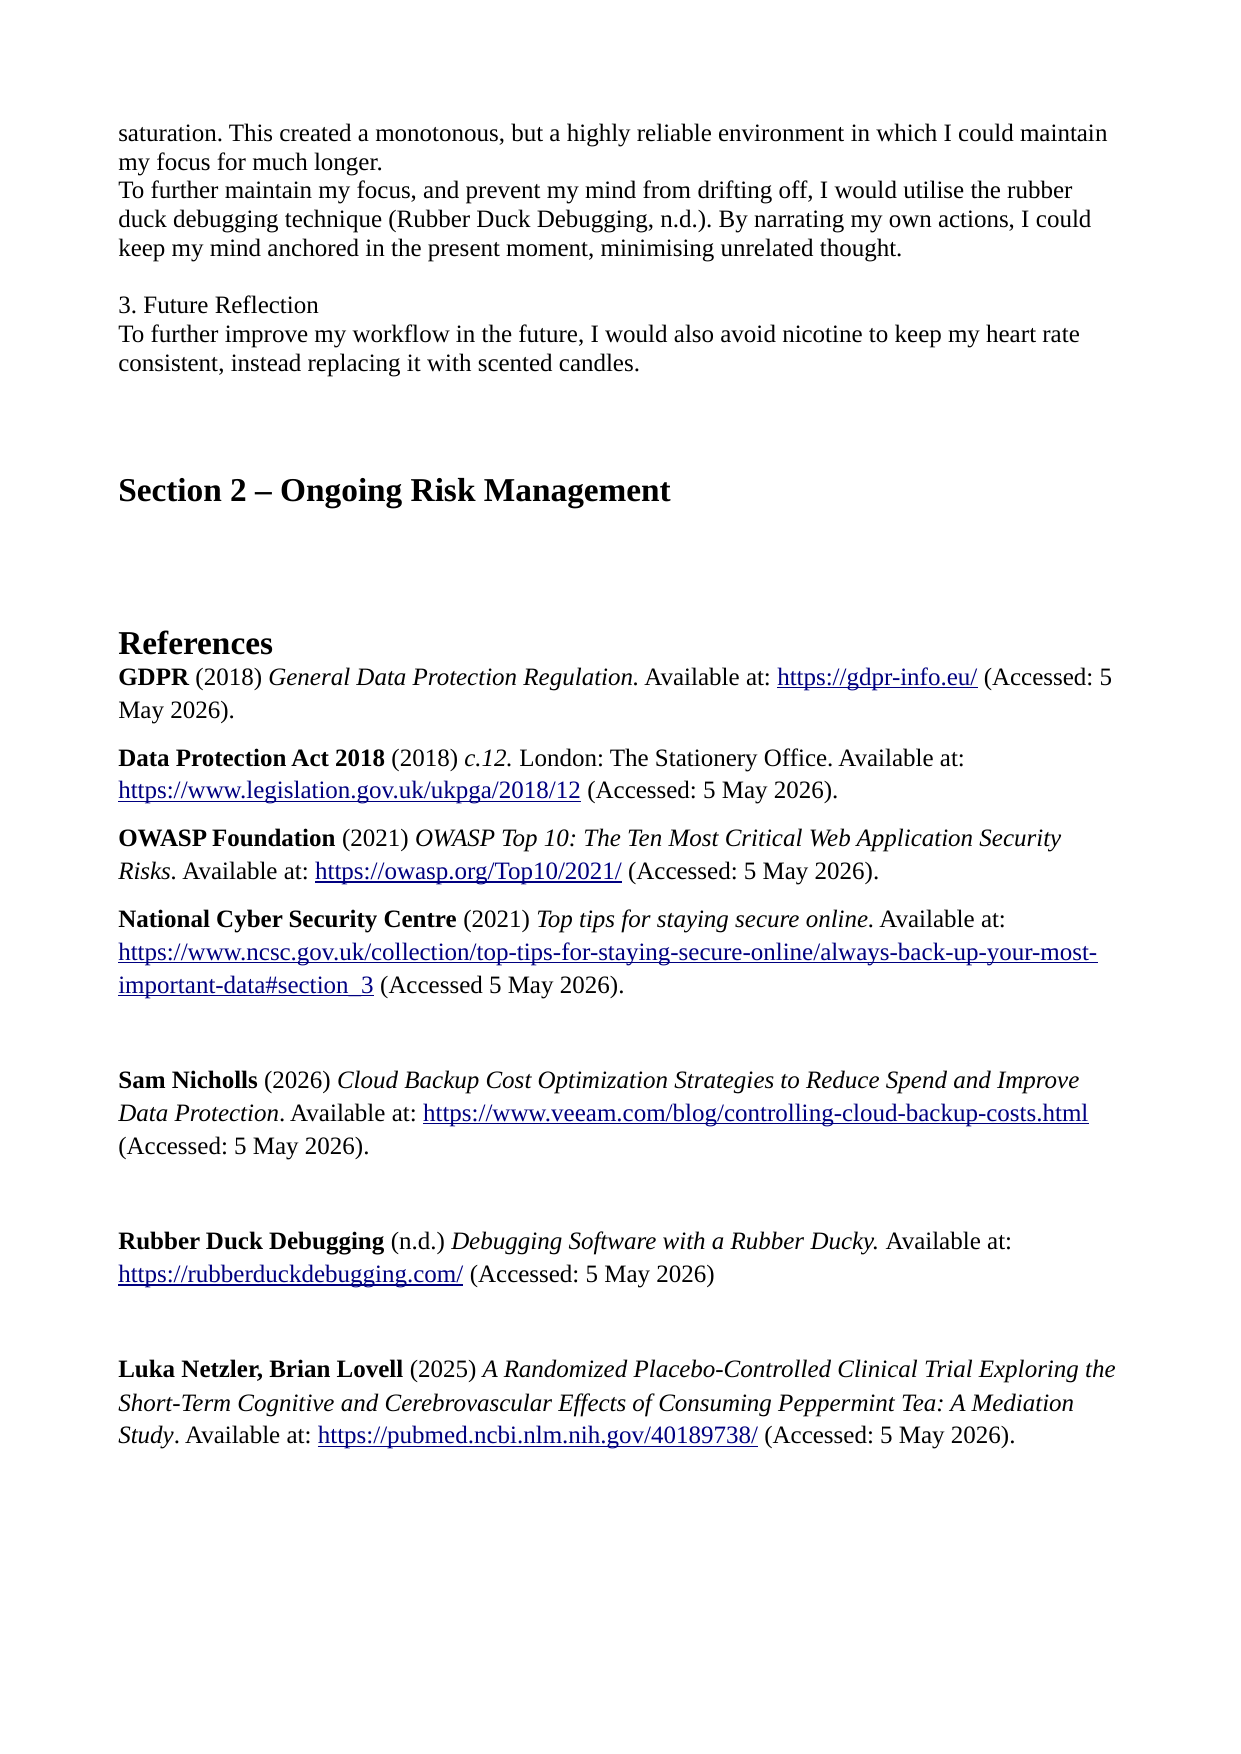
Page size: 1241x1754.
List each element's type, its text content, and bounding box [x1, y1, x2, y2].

text saturation. This created a monotonous, but a highly reliable environment in which I could maintain my focus for much longer. [118, 118, 1122, 176]
text 3. Future Reflection [118, 291, 1122, 319]
text To further improve my workflow in the future, I would also avoid nicotine to keep my heart rate consistent, instead replacing it with scented candles. [118, 319, 1122, 377]
text GDPR (2018) General Data Protection Regulation. Available at: https://gdpr-info.eu/ (Accessed: 5 May 2026). [118, 662, 1122, 724]
text Data Protection Act 2018 (2018) c.12. London: The Stationery Office. Available at: https://www.legislation.gov.uk/ukpga/2018/12 (Accessed: 5 May 2026). [118, 743, 1122, 804]
text To further maintain my focus, and prevent my mind from drifting off, I would utilise the rubber duck debugging technique (Rubber Duck Debugging, n.d.). By narrating my own actions, I could keep my mind anchored in the present moment, minimising unrelated thought. [118, 176, 1122, 262]
text References [118, 624, 1122, 662]
text Rubber Duck Debugging (n.d.) Debugging Software with a Rubber Ducky. Available at: https://rubberduckdebugging.com/ (Accessed: 5 May 2026) [118, 1226, 1122, 1288]
text Luka Netzler, Brian Lovell (2025) A Randomized Placebo-Controlled Clinical Trial Exploring the Short-Term Cognitive and Cerebrovascular Effects of Consuming Peppermint Tea: A Mediation Study. Available at: https://pubmed.ncbi.nlm.nih.gov/40189738/ (Accessed: 5 May 2026). [118, 1354, 1122, 1449]
text Section 2 – Ongoing Risk Management [118, 470, 1122, 509]
text Sam Nicholls (2026) Cloud Backup Cost Optimization Strategies to Reduce Spend and Improve Data Protection. Available at: https://www.veeam.com/blog/controlling-cloud-backup-costs.html (Accessed: 5 May 2026). [118, 1065, 1122, 1160]
text OWASP Foundation (2021) OWASP Top 10: The Ten Most Critical Web Application Security Risks. Available at: https://owasp.org/Top10/2021/ (Accessed: 5 May 2026). [118, 823, 1122, 885]
text National Cyber Security Centre (2021) Top tips for staying secure online. Available at: https://www.ncsc.gov.uk/collection/top-tips-for-staying-secure-online/always-back-up-your-most-important-data#section_3 (Accessed 5 May 2026). [118, 904, 1122, 999]
